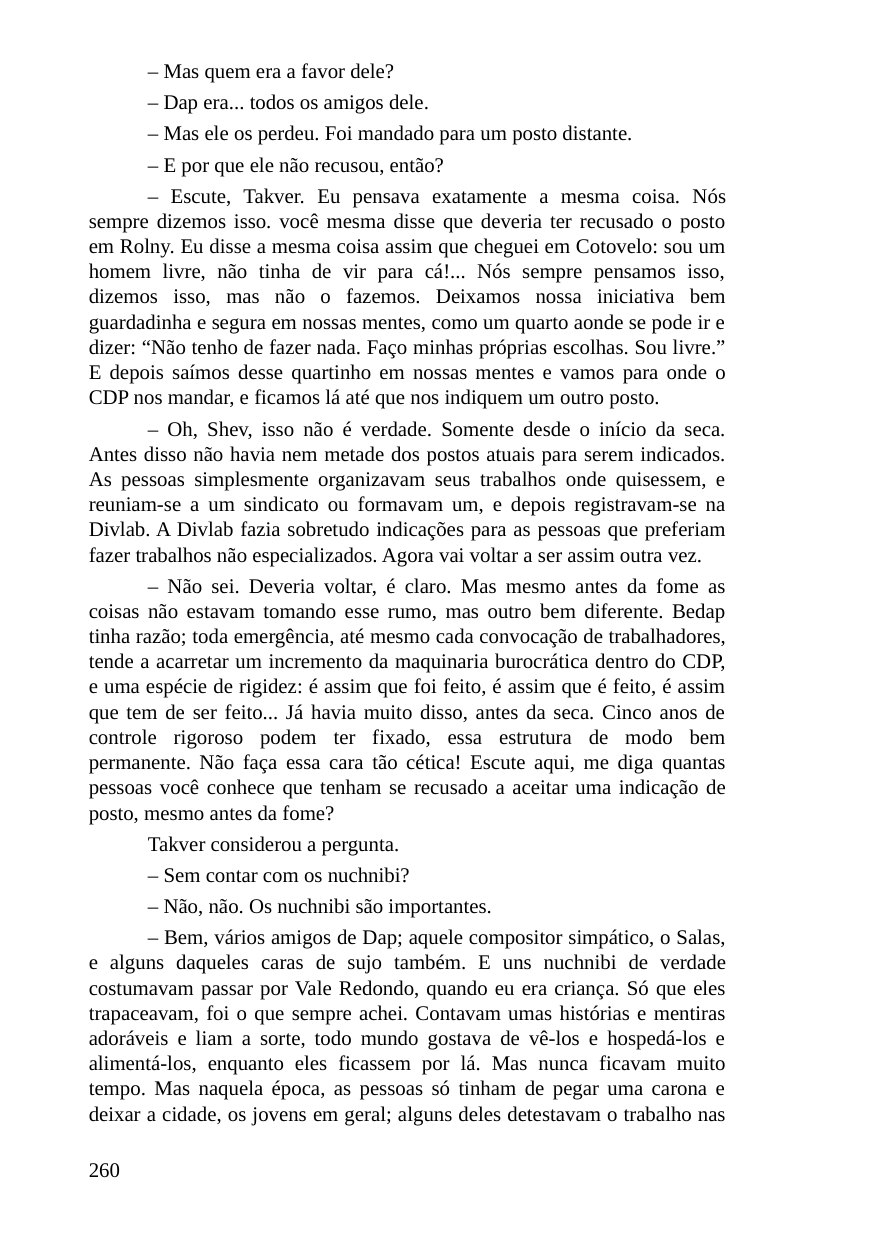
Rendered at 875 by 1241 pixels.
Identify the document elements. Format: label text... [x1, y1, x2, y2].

text – Oh, Shev, isso não é verdade. Somente desde o início da seca. Antes disso não havia nem metade dos postos atuais para serem indicados. As pessoas simplesmente organizavam seus trabalhos onde quisessem, e reuniam-se a um sindicato ou formavam um, e depois registravam-se na Divlab. A Divlab fazia sobretudo indicações para as pessoas que preferiam fazer trabalhos não especializados. Agora vai voltar a ser assim outra vez. [88, 416, 726, 567]
text Takver considerou a pergunta. [88, 832, 726, 856]
text – Escute, Takver. Eu pensava exatamente a mesma coisa. Nós sempre dizemos isso. você mesma disse que deveria ter recusado o posto em Rolny. Eu disse a mesma coisa assim que cheguei em Cotovelo: sou um homem livre, não tinha de vir para cá!... Nós sempre pensamos isso, dizemos isso, mas não o fazemos. Deixamos nossa iniciativa bem guardadinha e segura em nossas mentes, como um quarto aonde se pode ir e dizer: “Não tenho de fazer nada. Faço minhas próprias escolhas. Sou livre.” E depois saímos desse quartinho em nossas mentes e vamos para onde o CDP nos mandar, e ficamos lá até que nos indiquem um outro posto. [88, 184, 726, 409]
text – E por que ele não recusou, então? [88, 152, 726, 177]
text – Mas ele os perdeu. Foi mandado para um posto distante. [88, 121, 726, 145]
text – Bem, vários amigos de Dap; aquele compositor simpático, o Salas, e alguns daqueles caras de sujo também. E uns nuchnibi de verdade costumavam passar por Vale Redondo, quando eu era criança. Só que eles trapaceavam, foi o que sempre achei. Contavam umas histórias e mentiras adoráveis e liam a sorte, todo mundo gostava de vê-los e hospedá-los e alimentá-los, enquanto eles ficassem por lá. Mas nunca ficavam muito tempo. Mas naquela época, as pessoas só tinham de pegar uma carona e deixar a cidade, os jovens em geral; alguns deles detestavam o trabalho nas [88, 925, 726, 1126]
text – Sem contar com os nuchnibi? [88, 863, 726, 887]
text – Não, não. Os nuchnibi são importantes. [88, 894, 726, 918]
text – Mas quem era a favor dele? [88, 59, 726, 83]
text – Não sei. Deveria voltar, é claro. Mas mesmo antes da fome as coisas não estavam tomando esse rumo, mas outro bem diferente. Bedap tinha razão; toda emergência, até mesmo cada convocação de trabalhadores, tende a acarretar um incremento da maquinaria burocrática dentro do CDP, e uma espécie de rigidez: é assim que foi feito, é assim que é feito, é assim que tem de ser feito... Já havia muito disso, antes da seca. Cinco anos de controle rigoroso podem ter fixado, essa estrutura de modo bem permanente. Não faça essa cara tão cética! Escute aqui, me diga quantas pessoas você conhece que tenham se recusado a aceitar uma indicação de posto, mesmo antes da fome? [88, 574, 726, 824]
text – Dap era... todos os amigos dele. [88, 90, 726, 114]
